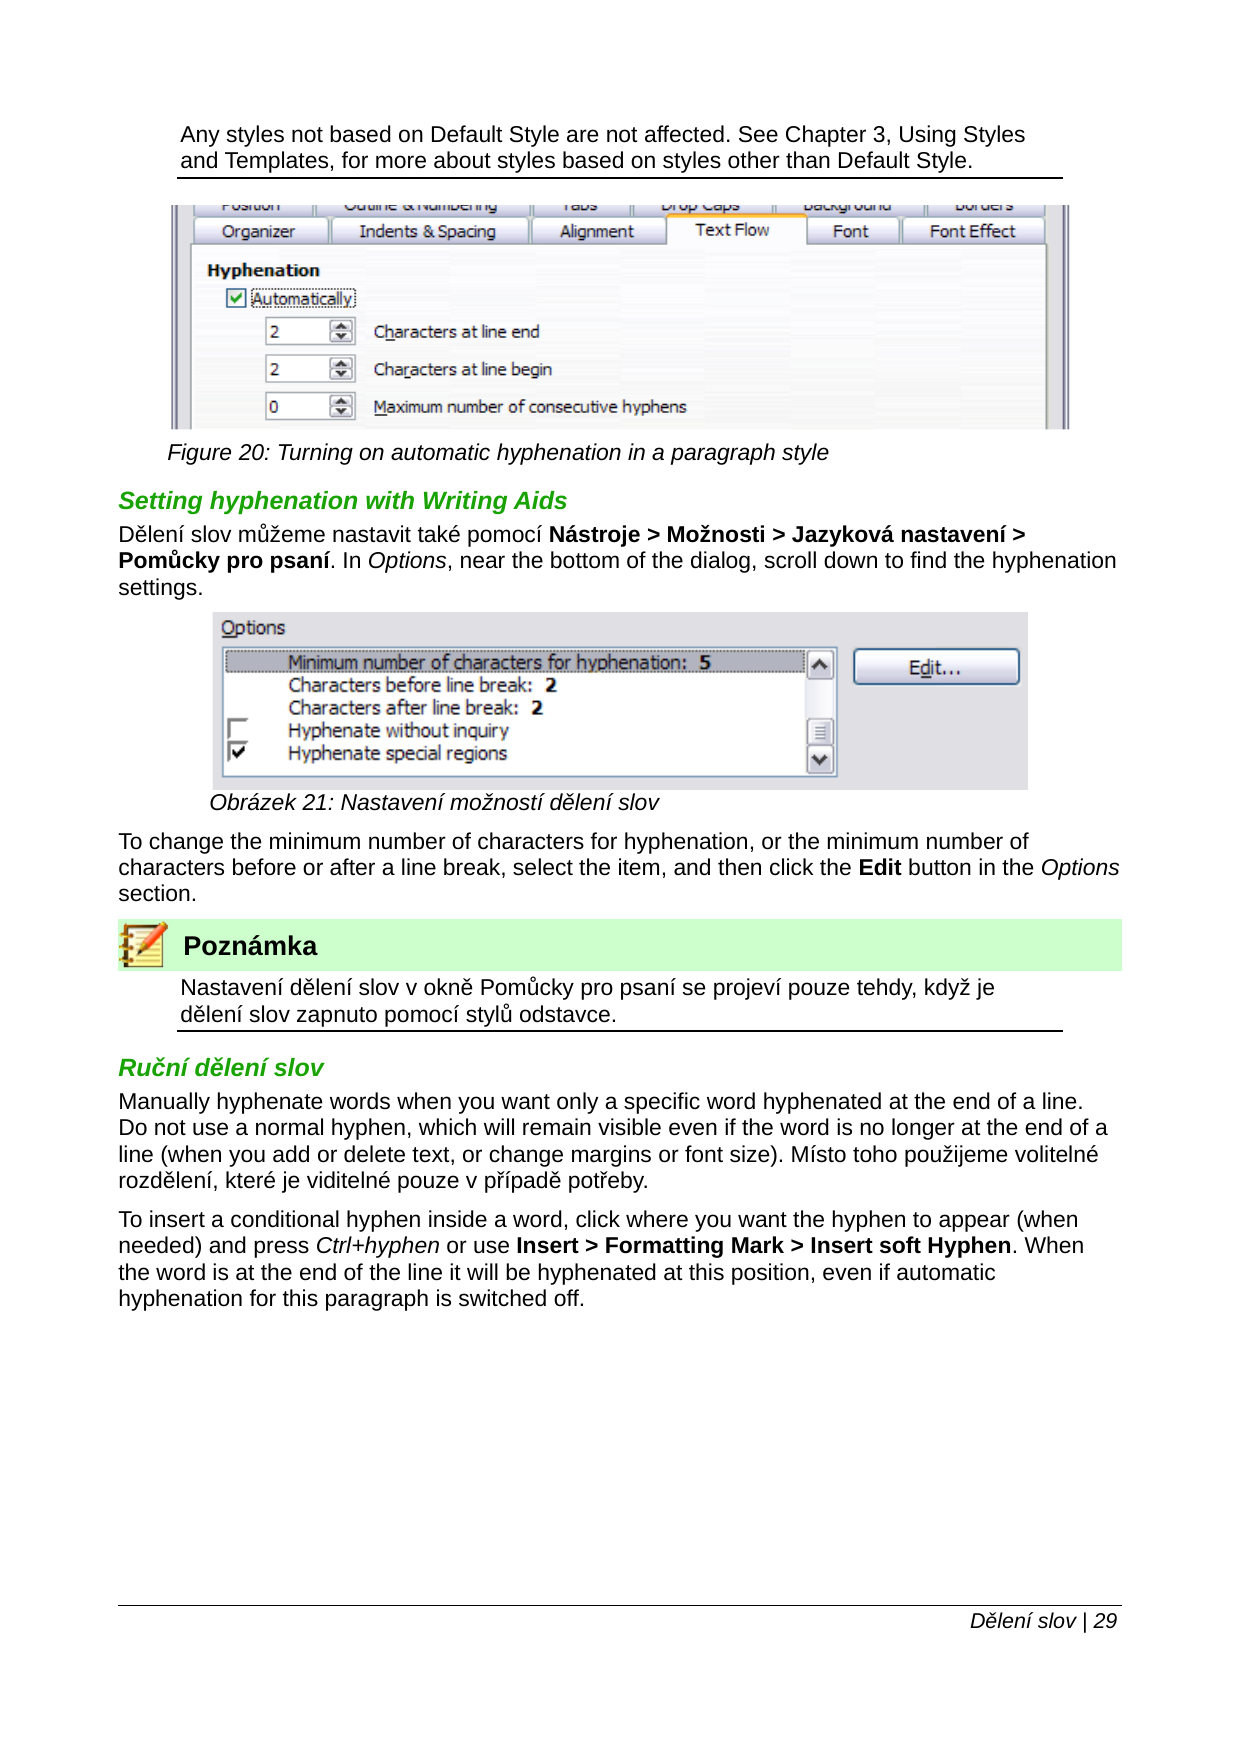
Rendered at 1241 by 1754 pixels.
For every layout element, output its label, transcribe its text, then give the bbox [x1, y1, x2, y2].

subtitle Setting hyphenation with Writing Aids [118, 486, 1122, 515]
picture [212, 612, 1028, 790]
text Dělení slov můžeme nastavit také pomocí Nástroje > Možnosti > Jazyková nastavení > Pomůcky pro psaní. In Options, near the bottom of the dialog, scroll down to find the hyphenation settings. [118, 521, 1122, 600]
subtitle Ruční dělení slov [118, 1053, 1122, 1082]
text To insert a conditional hyphen inside a word, click where you want the hyphen to appear (when needed) and press Ctrl+hyphen or use Insert > Formatting Mark > Insert soft Hyphen. When the word is at the end of the line it will be hyphenated at this position, even if automatic hyphenation for this paragraph is switched off. [118, 1206, 1122, 1311]
text Nastavení dělení slov v okně Pomůcky pro psaní se projeví pouze tehdy, když je dělení slov zapnuto pomocí stylů odstavce. [177, 971, 1063, 1030]
subtitle Poznámka [118, 919, 1122, 971]
picture [119, 920, 170, 971]
text To change the minimum number of characters for hyphenation, or the minimum number of characters before or after a line break, select the item, and then click the Edit button in the Options section. [118, 828, 1122, 907]
text [167, 200, 1073, 205]
text Any styles not based on Default Style are not affected. See Chapter 3, Using Styles and Templates, for more about styles based on styles other than Default Style. [177, 118, 1063, 177]
text Manually hyphenate words when you want only a specific word hyphenated at the end of a line. Do not use a normal hyphen, which will remain visible even if the word is no longer at the end of a line (when you add or delete text, or change margins or font size). Místo toho použijeme volitelné rozdělení, které je viditelné pouze v případě potřeby. [118, 1088, 1122, 1193]
text Figure 20: Turning on automatic hyphenation in a paragraph style [167, 434, 1073, 466]
text Obrázek 21: Nastavení možností dělení slov [209, 790, 1031, 816]
picture [167, 205, 1074, 434]
